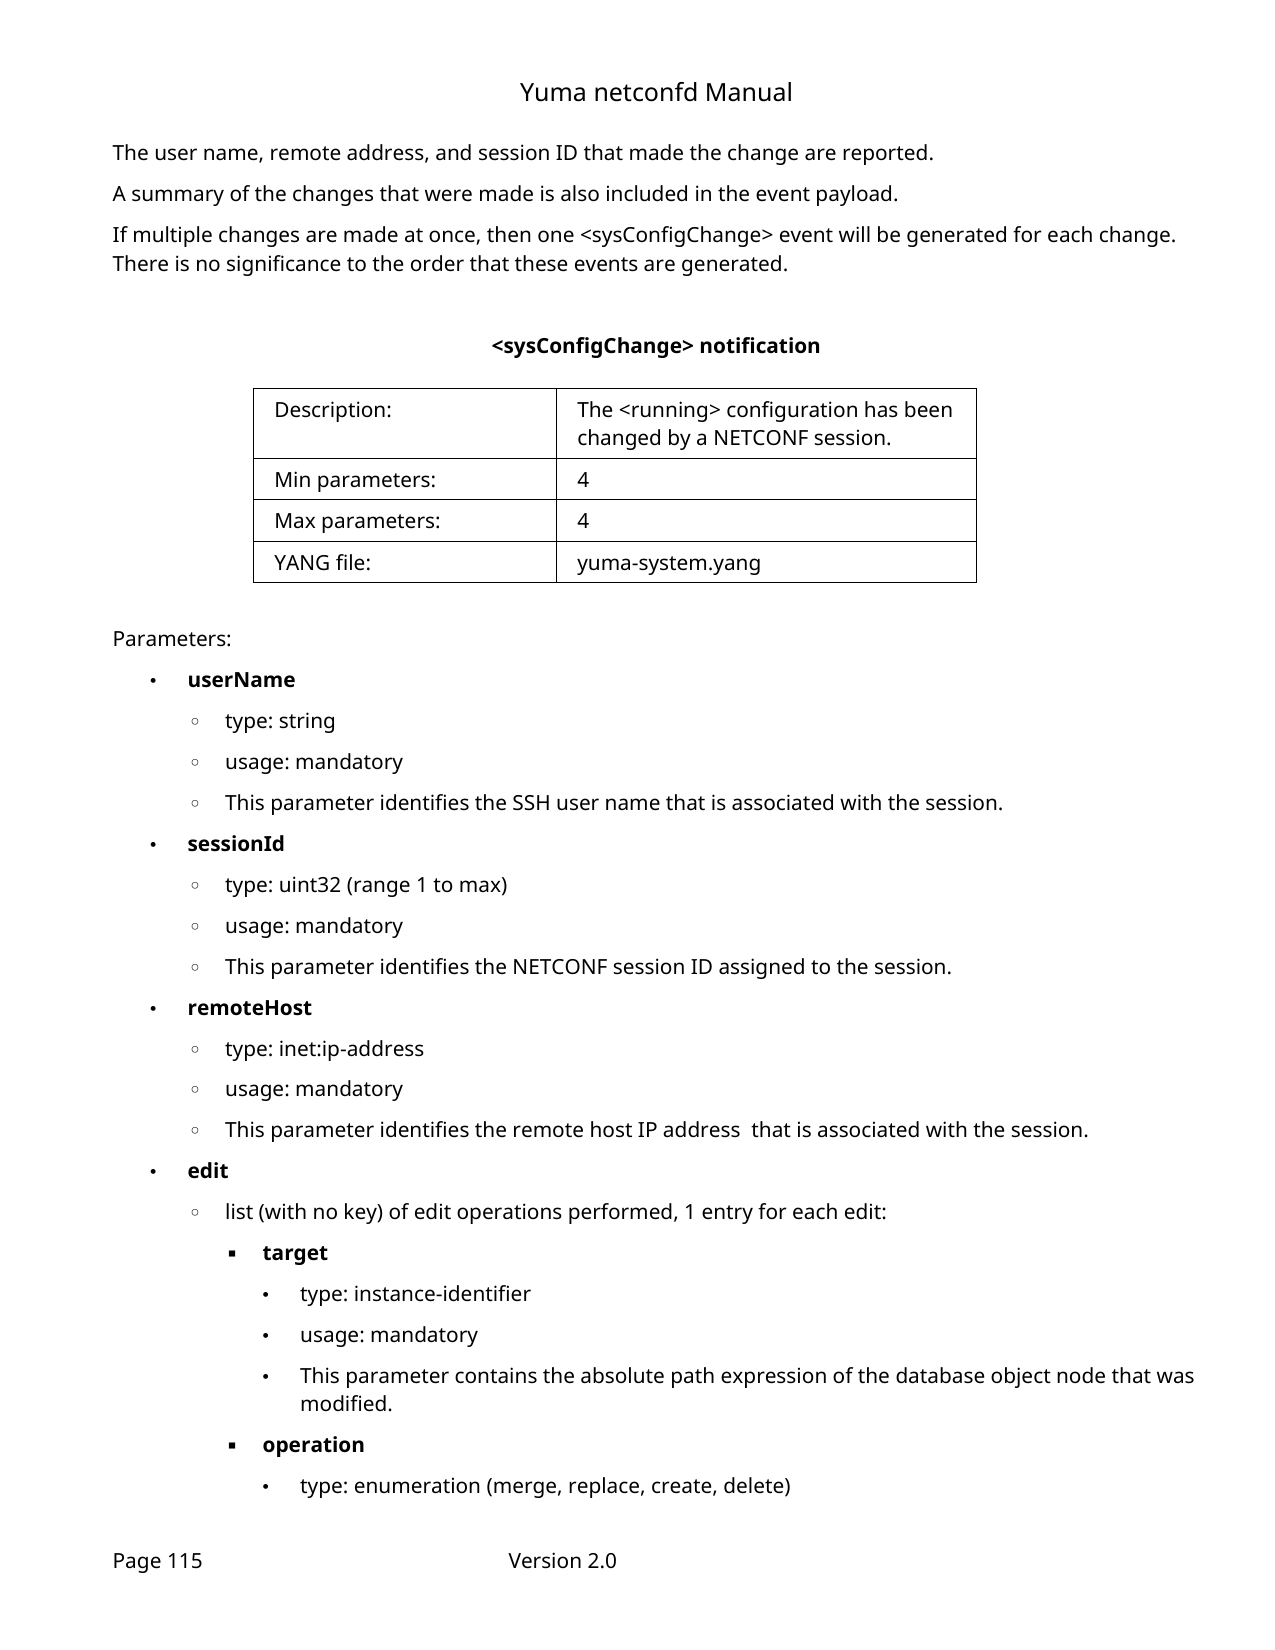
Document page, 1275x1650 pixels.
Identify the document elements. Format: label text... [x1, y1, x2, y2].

list usage: mandatory [187, 911, 1200, 939]
list type: uint32 (range 1 to max) [187, 870, 1200, 898]
list This parameter identifies the remote host IP address that is associated with the session. [187, 1116, 1200, 1144]
list type: string [187, 706, 1200, 734]
subtitle <sysConfigChange> notification [127, 331, 1185, 359]
text Parameters: [112, 624, 1200, 653]
table_cell Min parameters: [254, 459, 556, 499]
text If multiple changes are made at once, then one <sysConfigChange> event will be generated for each change. There is no significance to the order that these events are generated. [112, 220, 1200, 277]
table_cell 4 [557, 459, 976, 499]
list type: inet:ip-address [187, 1034, 1200, 1062]
list operation [225, 1431, 1200, 1459]
list type: instance-identifier [262, 1279, 1200, 1308]
table_cell 4 [557, 500, 976, 541]
list This parameter identifies the NETCONF session ID assigned to the session. [187, 952, 1200, 980]
list This parameter identifies the SSH user name that is associated with the session. [187, 788, 1200, 816]
list remoteHost [150, 993, 1200, 1021]
table_cell Max parameters: [254, 500, 556, 541]
text The user name, remote address, and session ID that made the change are reported. [112, 138, 1200, 167]
list list (with no key) of edit operations performed, 1 entry for each edit: [187, 1197, 1200, 1226]
table_header The <running> configuration has been changed by a NETCONF session. [557, 389, 976, 458]
list usage: mandatory [187, 747, 1200, 776]
list target [225, 1238, 1200, 1267]
list userName [150, 665, 1200, 694]
list This parameter contains the absolute path expression of the database object node that was modified. [262, 1361, 1200, 1418]
list type: enumeration (merge, replace, create, delete) [262, 1471, 1200, 1500]
table_cell YANG file: [254, 542, 556, 582]
table_header Description: [254, 389, 556, 458]
list sessionId [150, 829, 1200, 857]
text A summary of the changes that were made is also included in the event payload. [112, 179, 1200, 208]
list usage: mandatory [187, 1074, 1200, 1103]
list usage: mandatory [262, 1320, 1200, 1349]
table_cell yuma-system.yang [557, 542, 976, 582]
list edit [150, 1156, 1200, 1185]
